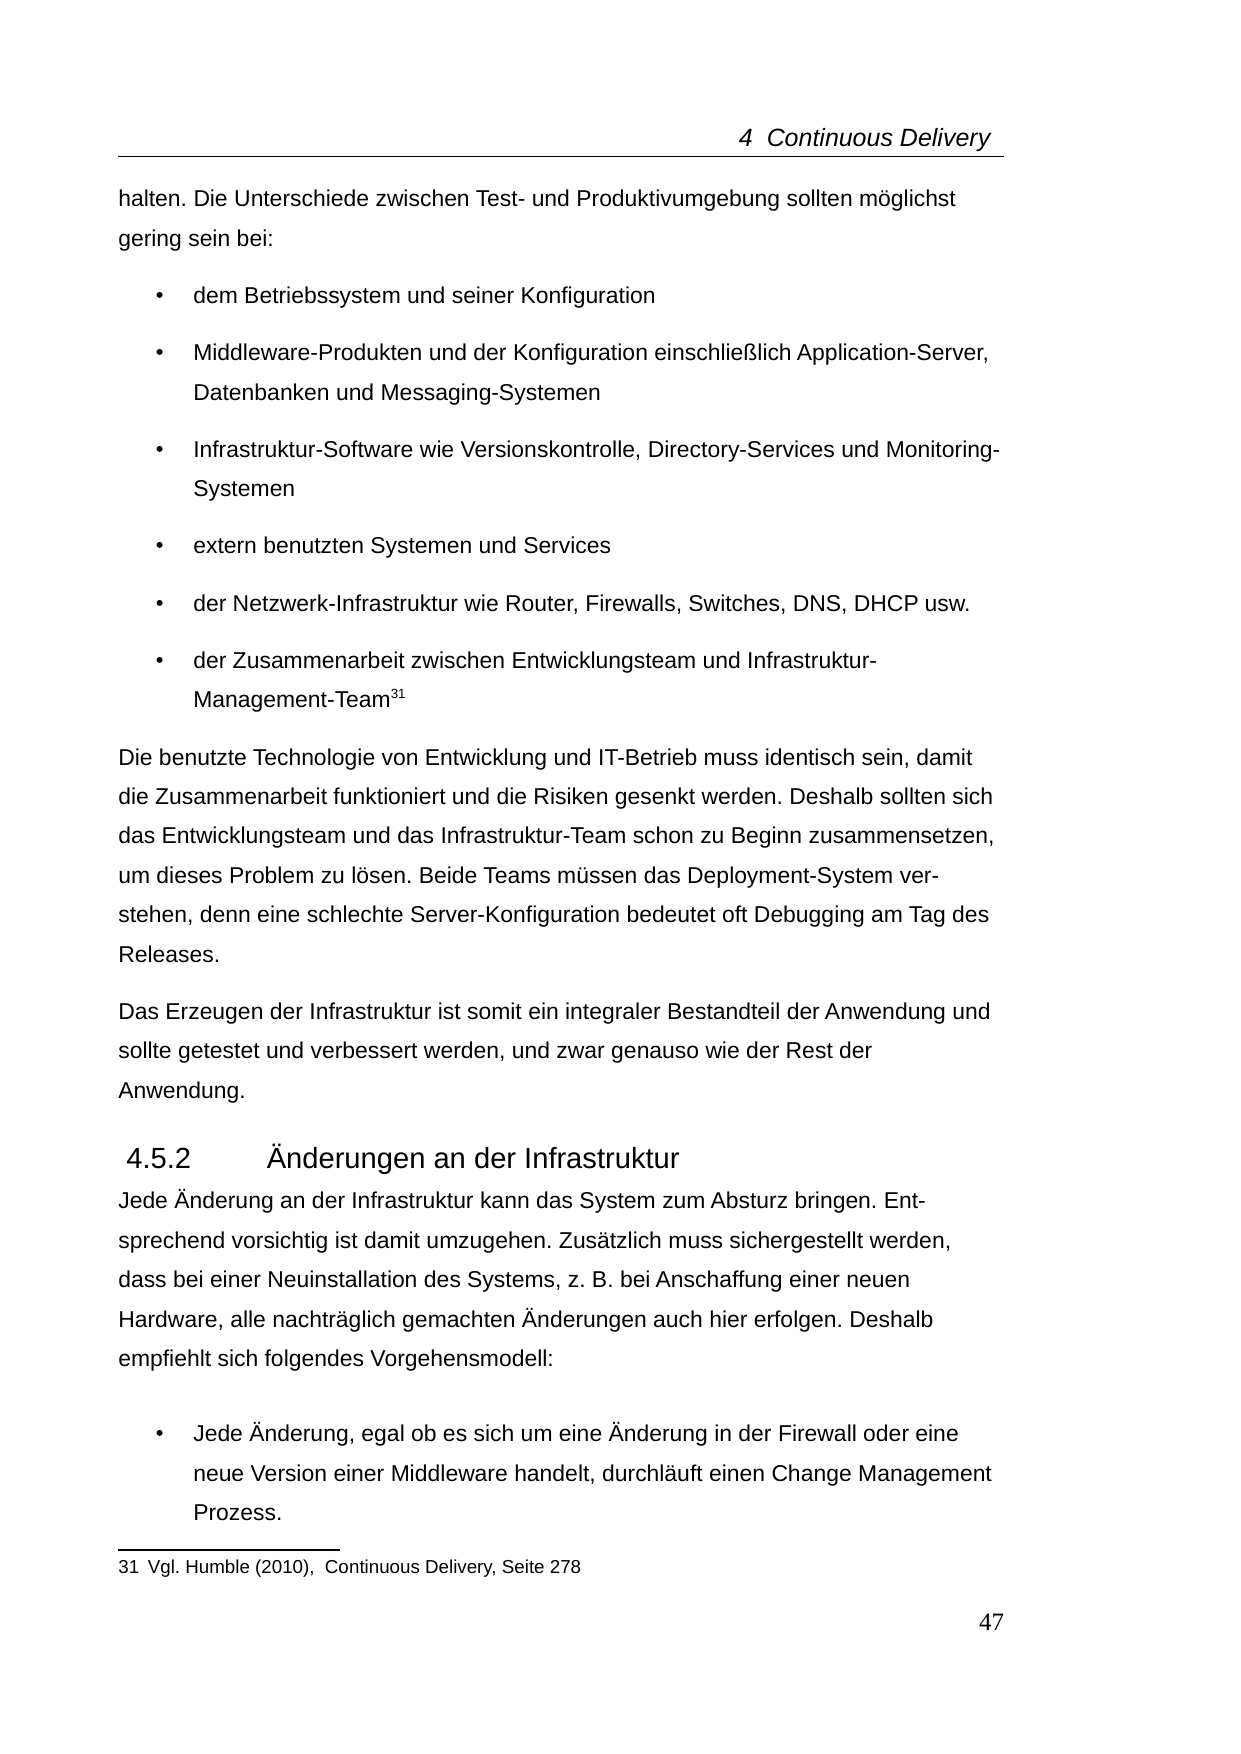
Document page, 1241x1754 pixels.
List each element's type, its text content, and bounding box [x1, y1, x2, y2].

text Das Erzeugen der Infrastruktur ist somit ein integraler Bestandteil der Anwendung und sollte getestet und verbessert werden, und zwar genauso wie der Rest der Anwendung. [118, 998, 1004, 1103]
list Vgl. Humble (2010), Continuous Delivery, Seite 278 [118, 1556, 1004, 1578]
text halten. Die Unterschiede zwischen Test- und Produktivumgebung sollten möglichst gering sein bei: [118, 185, 1004, 251]
list der Netzwerk-Infrastruktur wie Router, Firewalls, Switches, DNS, DHCP usw. [156, 589, 1004, 616]
list Infrastruktur-Software wie Versionskontrolle, Directory-Services und Monitoring-Systemen [156, 436, 1004, 502]
list Middleware-Produkten und der Konfiguration einschließlich Application-Server, Datenbanken und Messaging-Systemen [156, 339, 1004, 405]
subtitle Änderungen an der Infrastruktur [118, 1141, 1004, 1175]
list Jede Änderung, egal ob es sich um eine Änderung in der Firewall oder eine neue Version einer Middleware handelt, durchläuft einen Change Management Prozess. [156, 1420, 1004, 1526]
text Jede Änderung an der Infrastruktur kann das System zum Absturz bringen. Ent-sprechend vorsichtig ist damit umzugehen. Zusätzlich muss sichergestellt werden, dass bei einer Neuinstallation des Systems, z. B. bei Anschaffung einer neuen Hardware, alle nachträglich gemachten Änderungen auch hier erfolgen. Deshalb empfiehlt sich folgendes Vorgehensmodell: [118, 1187, 1004, 1372]
list der Zusammenarbeit zwischen Entwicklungsteam und Infrastruktur-Management-Team [156, 647, 1004, 713]
list extern benutzten Systemen und Services [156, 532, 1004, 559]
text Die benutzte Technologie von Entwicklung und IT-Betrieb muss identisch sein, damit die Zusammenarbeit funktioniert und die Risiken gesenkt werden. Deshalb sollten sich das Entwicklungsteam und das Infrastruktur-Team schon zu Beginn zusammensetzen, um dieses Problem zu lösen. Beide Teams müssen das Deployment-System ver-stehen, denn eine schlechte Server-Konfiguration bedeutet oft Debugging am Tag des Releases. [118, 743, 1004, 967]
list dem Betriebssystem und seiner Konfiguration [156, 282, 1004, 308]
